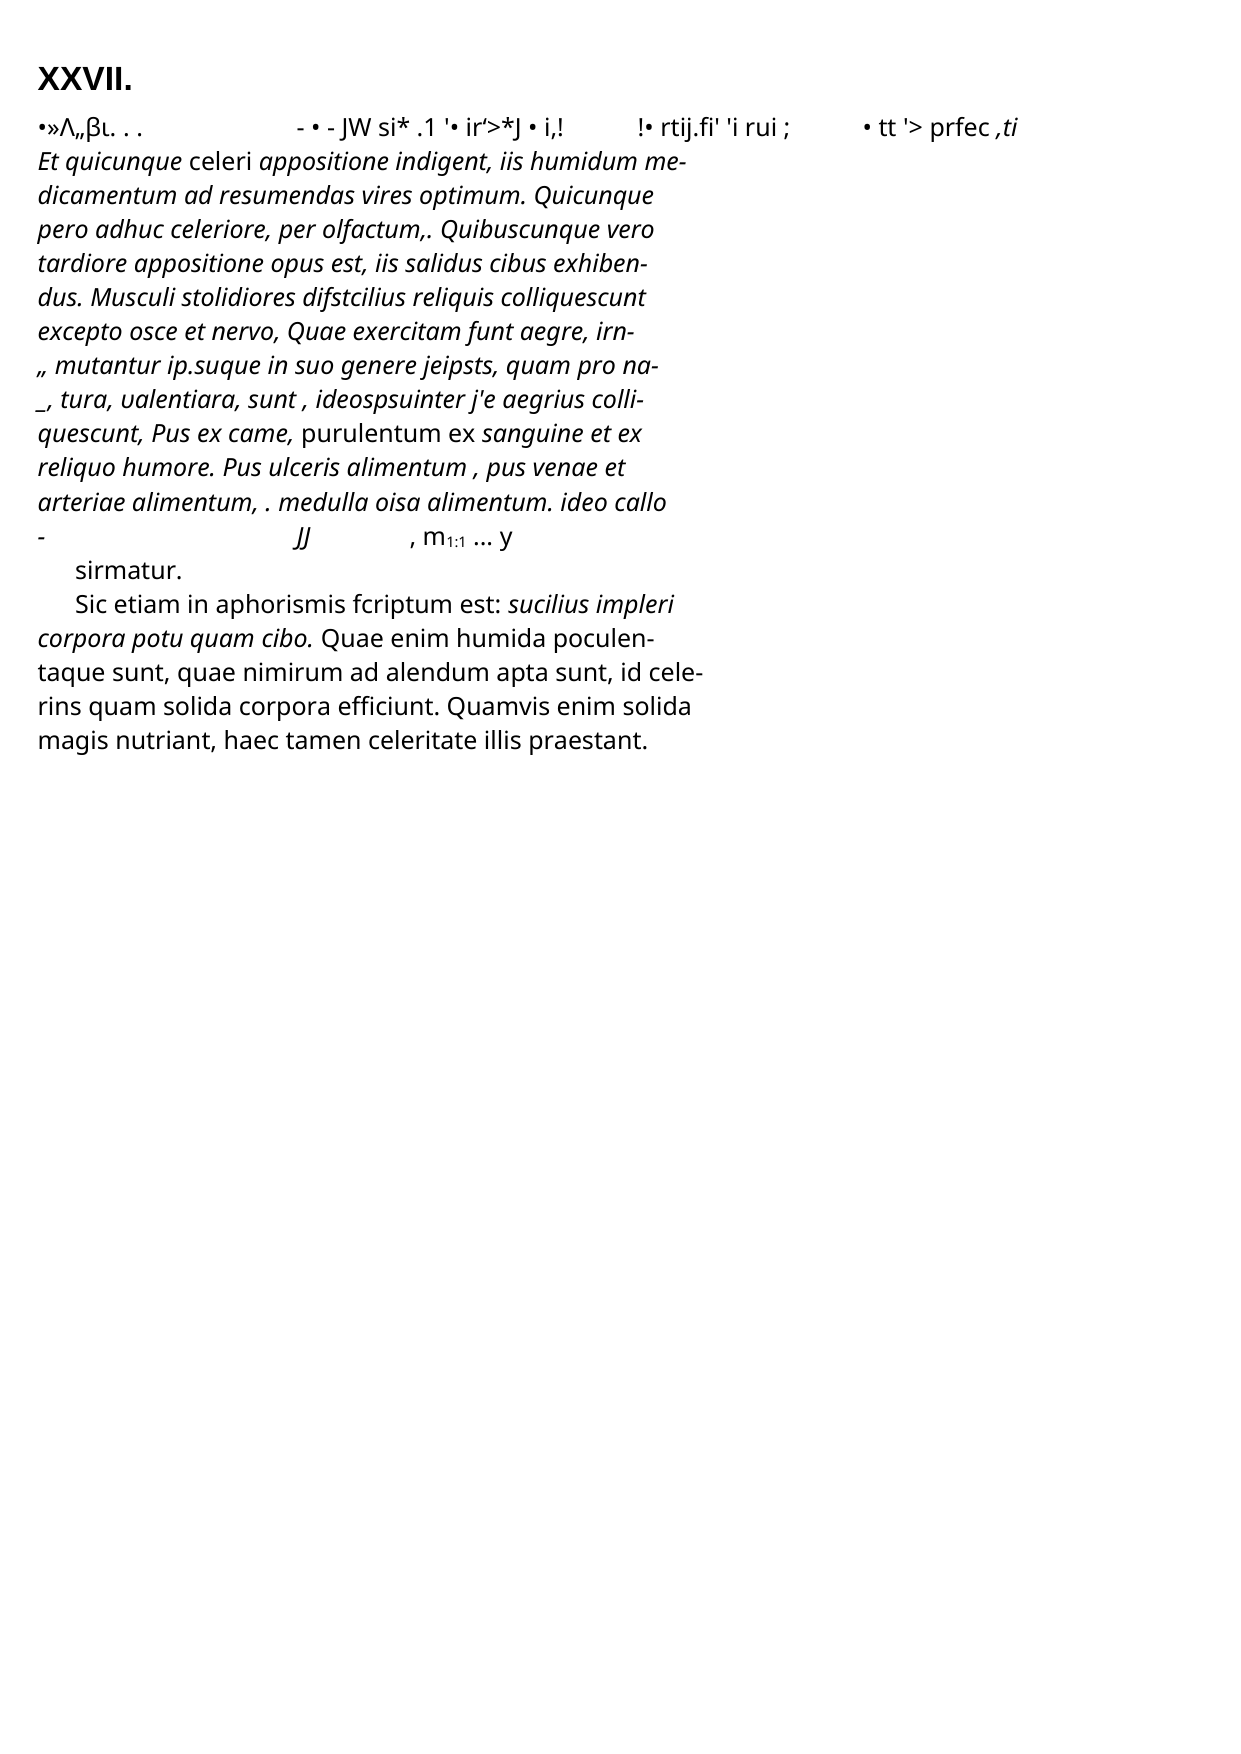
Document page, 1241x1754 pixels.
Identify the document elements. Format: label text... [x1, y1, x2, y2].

text - JJ , m1:1 ... y [37, 518, 1203, 552]
text Et quicunque celeri appositione indigent, iis humidum me- dicamentum ad resumendas vires optimum. Quicunque pero adhuc celeriore, per olfactum,. Quibuscunque vero tardiore appositione opus est, iis salidus cibus exhiben- dus. Musculi stolidiores difstcilius reliquis colliquescunt excepto osce et nervo, Quae exercitam funt aegre, irn- „ mutantur ip.suque in suo genere jeipsts, quam pro na- _, tura, υalentiara, sunt , ideospsuinter j'e aegrius colli- quescunt, Pus ex came, purulentum ex sanguine et ex reliquo humore. Pus ulceris alimentum , pus venae et arteriae alimentum, . medulla oisa alimentum. ideo callo [37, 143, 1203, 518]
text •»Λ„βι. . . - • - JW si* .1 '• ir‘>*J • i,! !• rtij.fi' 'i rui ; • tt '> prfec ,ti [37, 109, 1203, 143]
text Sic etiam in aphorismis fcriptum est: sucilius impleri corpora potu quam cibo. Quae enim humida poculen- taque sunt, quae nimirum ad alendum apta sunt, id cele- rins quam solida corpora efficiunt. Quamvis enim solida magis nutriant, haec tamen celeritate illis praestant. [37, 586, 1203, 757]
subtitle XXVII. [37, 58, 1203, 97]
text sirmatur. [37, 552, 1203, 586]
